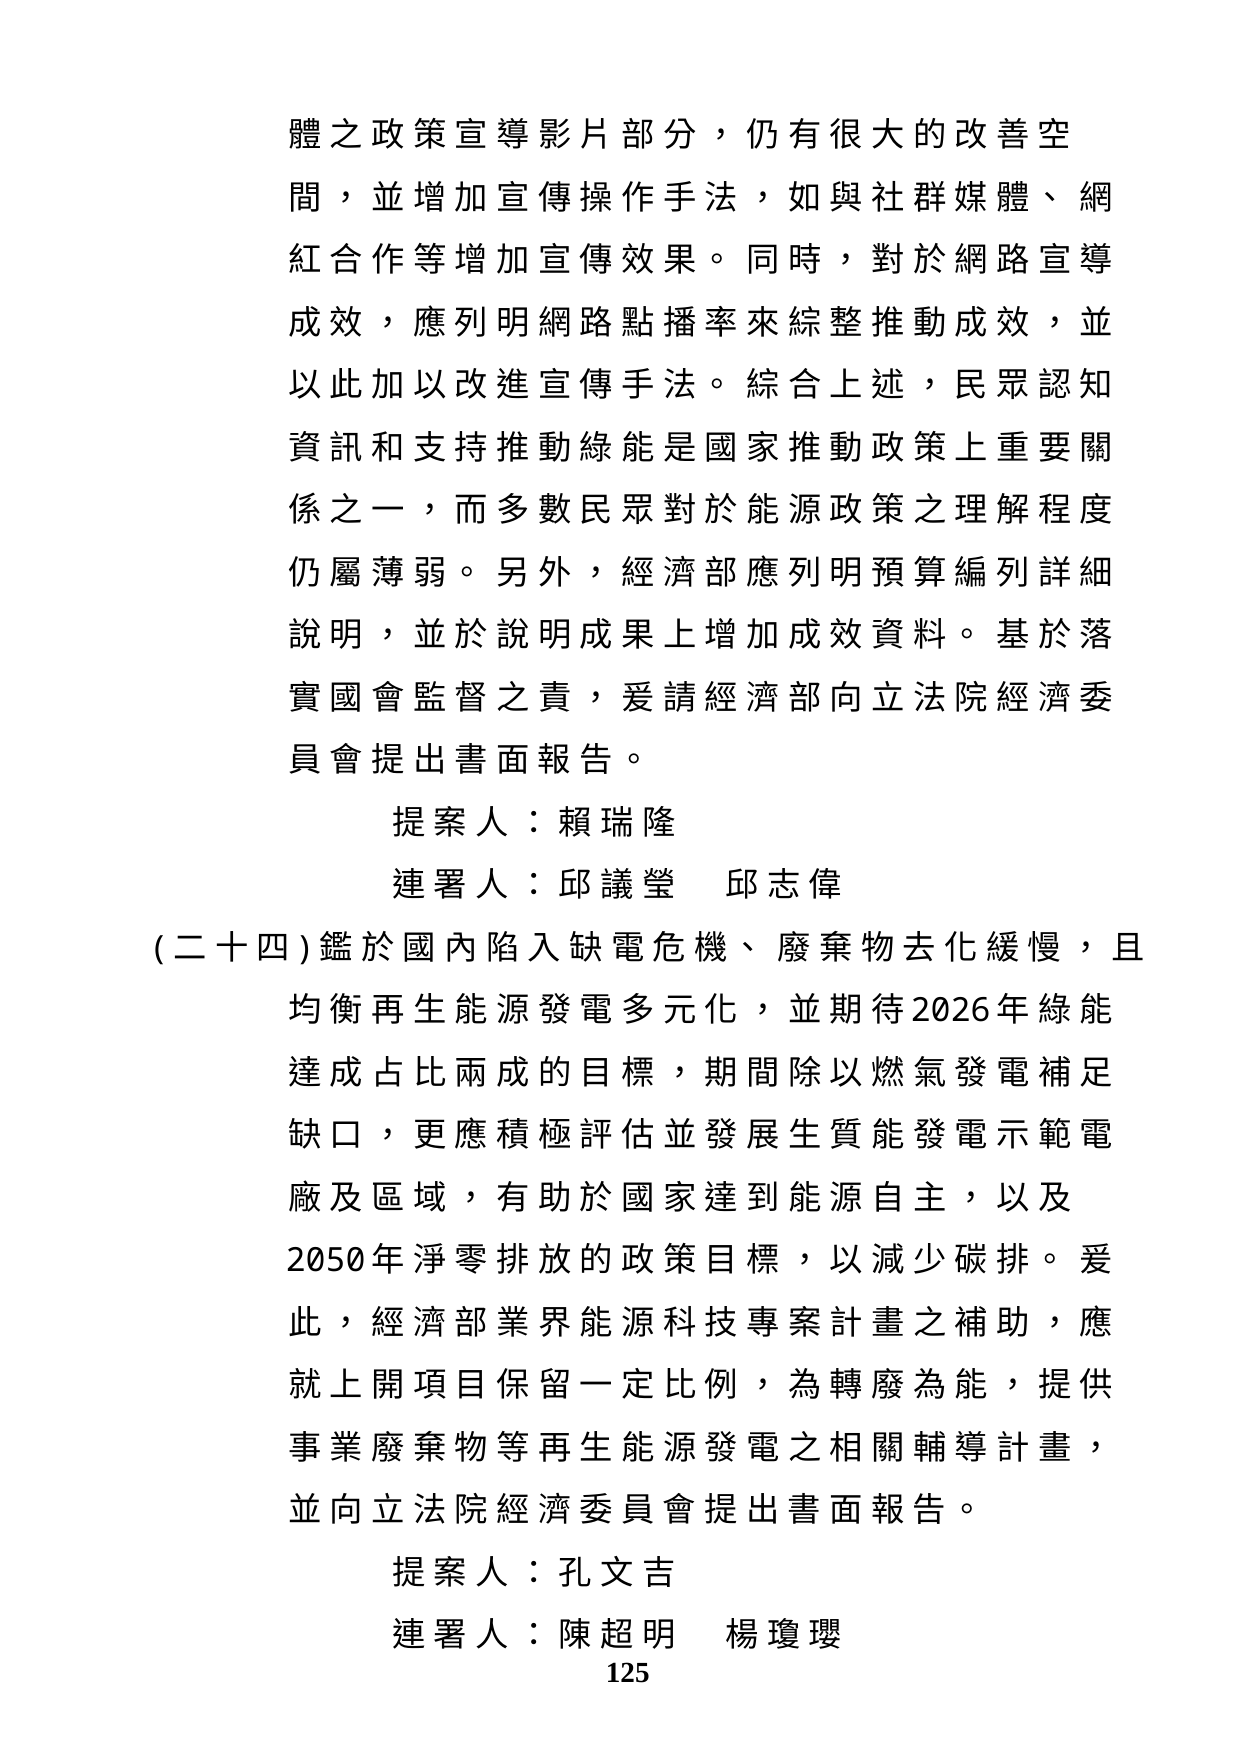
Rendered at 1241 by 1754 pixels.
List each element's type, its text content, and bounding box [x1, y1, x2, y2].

text (二十四)鑑於國內陷入缺電危機、廢棄物去化緩慢，且均衡再生能源發電多元化，並期待2026年綠能達成占比兩成的目標，期間除以燃氣發電補足缺口，更應積極評估並發展生質能發電示範電廠及區域，有助於國家達到能源自主，以及2050年淨零排放的政策目標，以減少碳排。爰此，經濟部業界能源科技專案計畫之補助，應就上開項目保留一定比例，為轉廢為能，提供事業廢棄物等再生能源發電之相關輔導計畫，並向立法院經濟委員會提出書面報告。 [141, 903, 1148, 1528]
text 提案人：賴瑞隆 [383, 778, 1079, 841]
text 連署人：陳超明 楊瓊瓔 [383, 1591, 1079, 1653]
text 體之政策宣導影片部分，仍有很大的改善空間，並增加宣傳操作手法，如與社群媒體、網紅合作等增加宣傳效果。同時，對於網路宣導成效，應列明網路點播率來綜整推動成效，並以此加以改進宣傳手法。綜合上述，民眾認知資訊和支持推動綠能是國家推動政策上重要關係之一，而多數民眾對於能源政策之理解程度仍屬薄弱。另外，經濟部應列明預算編列詳細說明，並於說明成果上增加成效資料。基於落實國會監督之責，爰請經濟部向立法院經濟委員會提出書面報告。 [141, 91, 1148, 778]
text 連署人：邱議瑩 邱志偉 [383, 841, 1079, 903]
text 提案人：孔文吉 [383, 1528, 1079, 1591]
